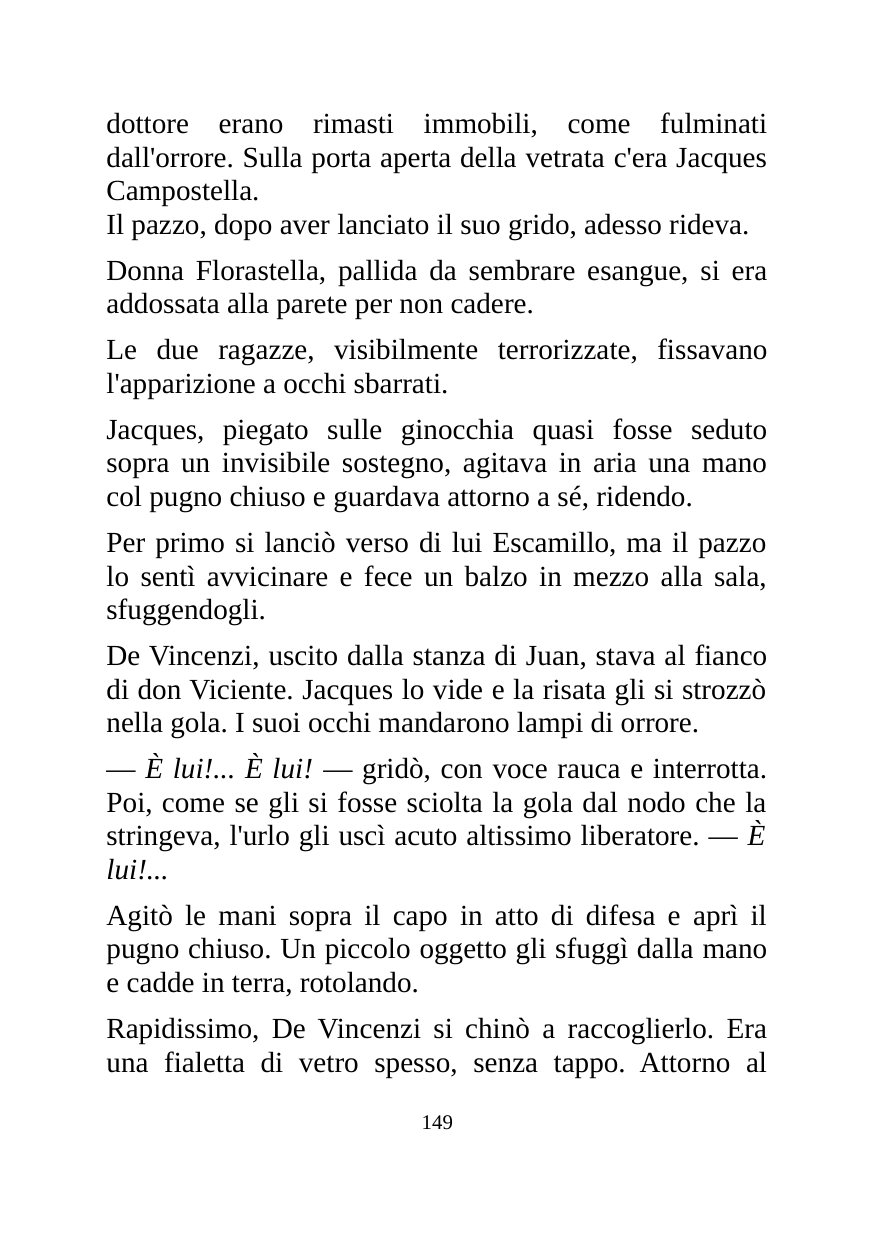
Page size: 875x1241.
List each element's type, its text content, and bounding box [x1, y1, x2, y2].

text Agitò le mani sopra il capo in atto di difesa e aprì il pugno chiuso. Un piccolo oggetto gli sfuggì dalla mano e cadde in terra, rotolando. [106, 898, 768, 999]
text Jacques, piegato sulle ginocchia quasi fosse seduto sopra un invisibile sostegno, agitava in aria una mano col pugno chiuso e guardava attorno a sé, ridendo. [106, 412, 768, 513]
text dottore erano rimasti immobili, come fulminati dall'orrore. Sulla porta aperta della vetrata c'era Jacques Campostella. [106, 106, 768, 207]
text Per primo si lanciò verso di lui Escamillo, ma il pazzo lo sentì avvicinare e fece un balzo in mezzo alla sala, sfuggendogli. [106, 525, 768, 626]
text De Vincenzi, uscito dalla stanza di Juan, stava al fianco di don Viciente. Jacques lo vide e la risata gli si strozzò nella gola. I suoi occhi mandarono lampi di orrore. [106, 638, 768, 739]
text Donna Florastella, pallida da sembrare esangue, si era addossata alla parete per non cadere. [106, 253, 768, 320]
text — È lui!... È lui! — gridò, con voce rauca e interrotta. Poi, come se gli si fosse sciolta la gola dal nodo che la stringeva, l'urlo gli uscì acuto altissimo liberatore. — È lui!... [106, 751, 768, 886]
text Il pazzo, dopo aver lanciato il suo grido, adesso rideva. [106, 207, 768, 240]
text Le due ragazze, visibilmente terrorizzate, fissavano l'apparizione a occhi sbarrati. [106, 332, 768, 399]
text Rapidissimo, De Vincenzi si chinò a raccoglierlo. Era una fialetta di vetro spesso, senza tappo. Attorno al [106, 1011, 768, 1078]
